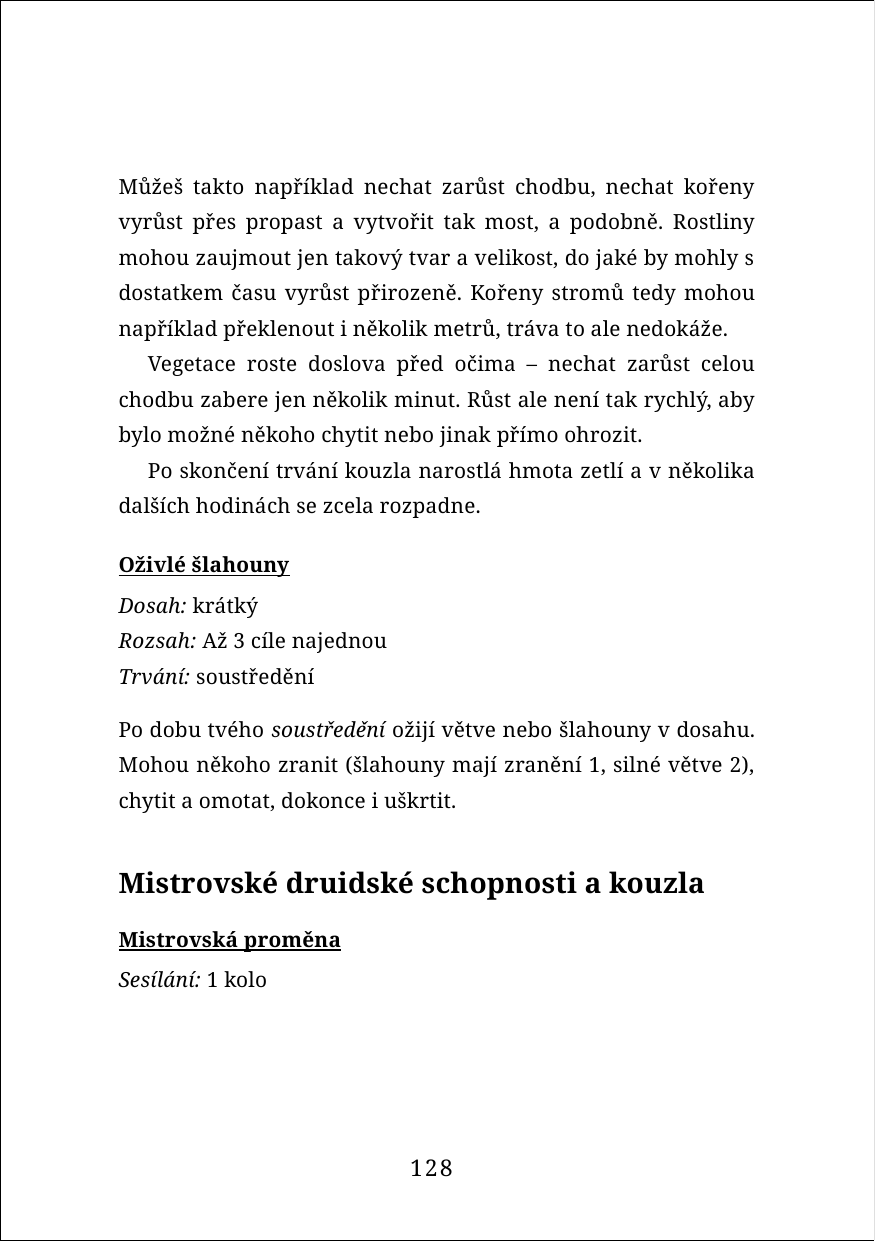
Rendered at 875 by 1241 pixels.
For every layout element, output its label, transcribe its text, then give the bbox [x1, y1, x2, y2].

text Sesílání: 1 kolo [118, 965, 756, 994]
text Dosah: krátký Rozsah: Až 3 cíle najednou Trvání: soustředění [118, 591, 756, 690]
text Po dobu tvého soustředění ožijí větve nebo šlahouny v dosahu. Mohou někoho zranit (šlahouny mají zranění 1, silné větve 2), chytit a omotat, dokonce i uškrtit. [118, 715, 756, 814]
subtitle Mistrovská proměna [118, 925, 756, 953]
subtitle Oživlé šlahouny [118, 551, 756, 579]
text Můžeš takto například nechat zarůst chodbu, nechat kořeny vyrůst přes propast a vytvořit tak most, a podobně. Rostliny mohou zaujmout jen takový tvar a velikost, do jaké by mohly s dostatkem času vyrůst přirozeně. Kořeny stromů tedy mohou například překlenout i několik metrů, tráva to ale nedokáže. Vegetace roste doslova před očima – nechat zarůst celou chodbu zabere jen několik minut. Růst ale není tak rychlý, aby bylo možné někoho chytit nebo jinak přímo ohrozit. Po skončení trvání kouzla narostlá hmota zetlí a v několika dalších hodinách se zcela rozpadne. [118, 172, 756, 520]
subtitle Mistrovské druidské schopnosti a kouzla [118, 863, 756, 901]
